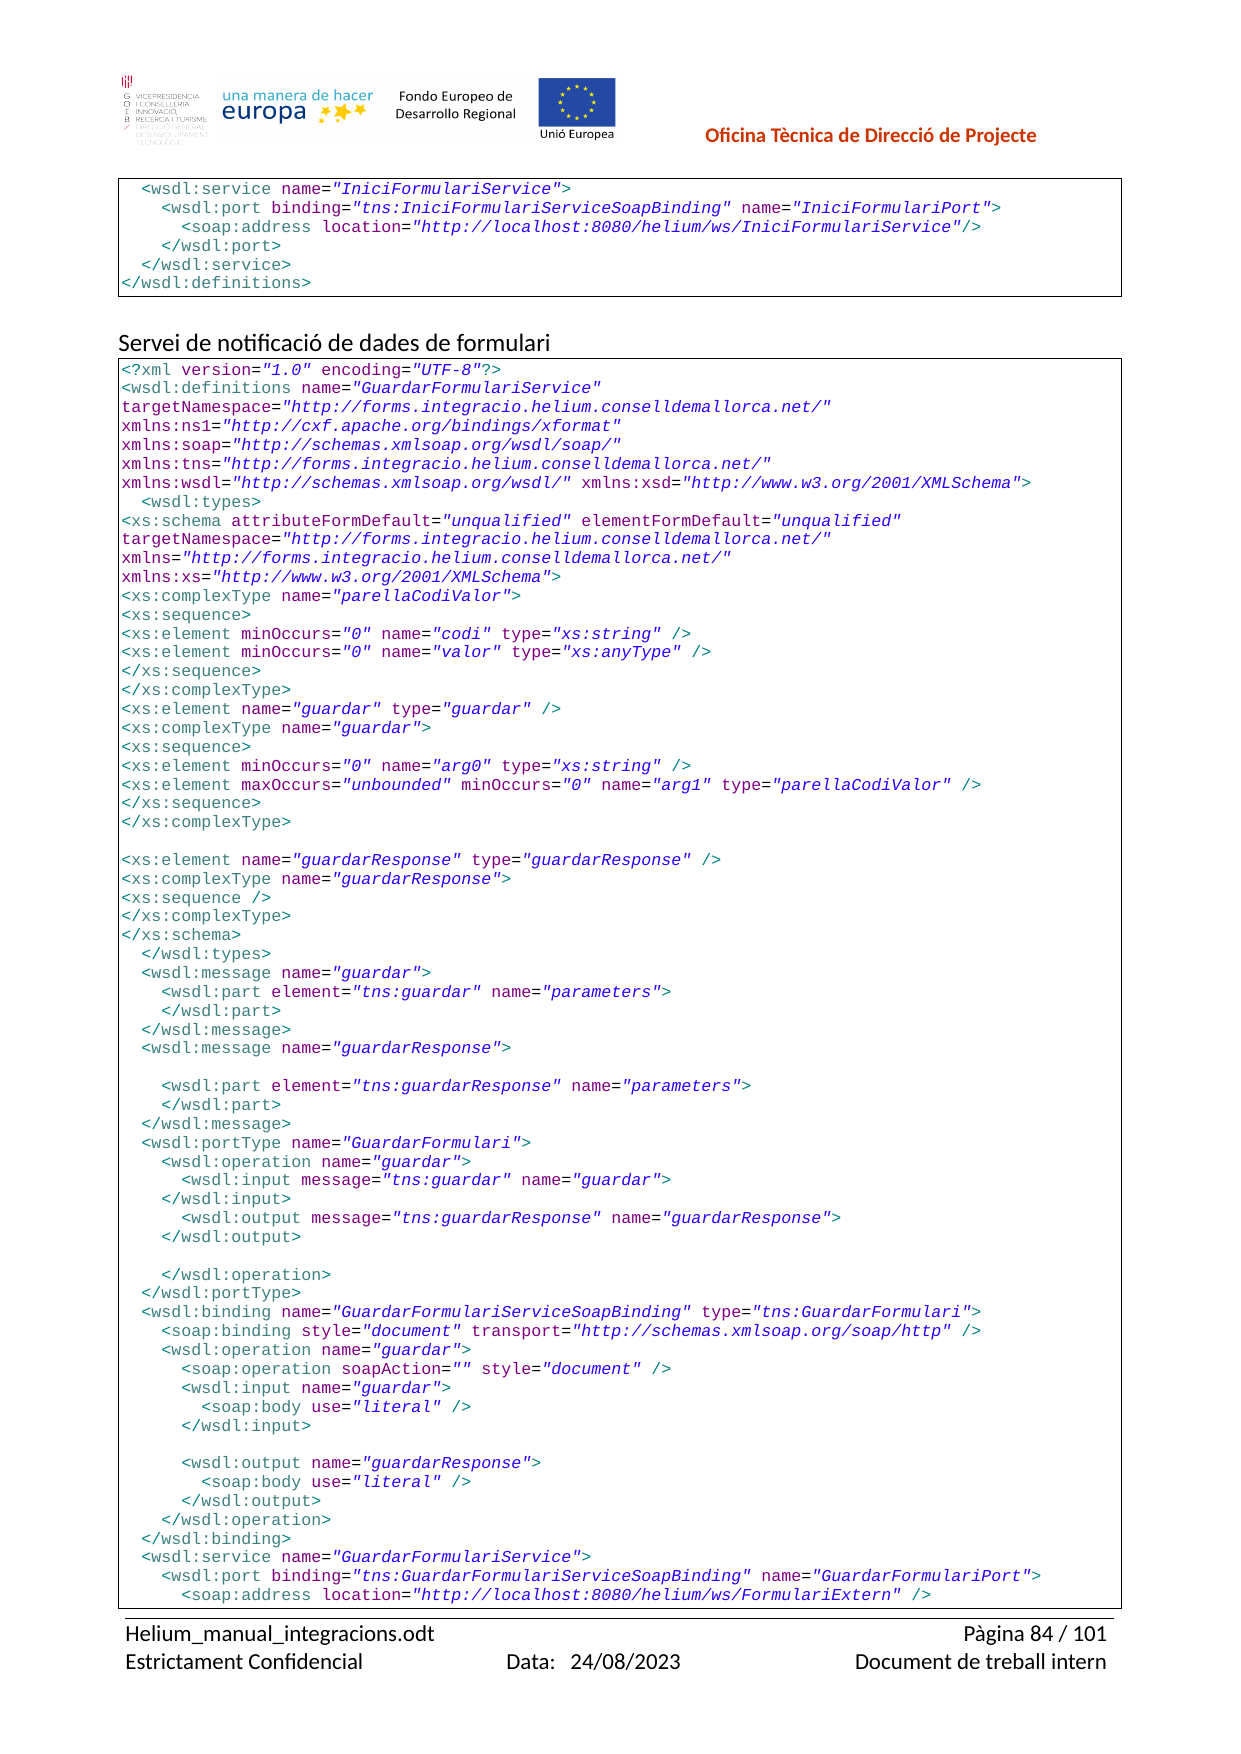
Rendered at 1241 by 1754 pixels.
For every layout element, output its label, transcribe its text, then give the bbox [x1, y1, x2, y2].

text </wsdl:portType> [119, 1282, 1121, 1301]
text </xs:schema> [119, 924, 1121, 943]
text <soap:binding style="document" transport="http://schemas.xmlsoap.org/soap/http" /> [119, 1320, 1121, 1338]
text <wsdl:input name="guardar"> [119, 1376, 1121, 1395]
text </wsdl:operation> [119, 1263, 1121, 1282]
text </wsdl:port> [119, 234, 1121, 253]
text <xs:complexType name="guardar"> [119, 716, 1121, 735]
text Servei de notificació de dades de formulari [118, 328, 1122, 358]
text <xs:element name="guardarResponse" type="guardarResponse" /> [119, 848, 1121, 867]
text <wsdl:operation name="guardar"> [119, 1150, 1121, 1169]
text </wsdl:input> [119, 1414, 1121, 1436]
text <soap:address location="http://localhost:8080/helium/ws/FormulariExtern" /> [119, 1584, 1121, 1608]
text <soap:body use="literal" /> [119, 1471, 1121, 1489]
text <xs:complexType name="parellaCodiValor"> [119, 584, 1121, 603]
text <wsdl:portType name="GuardarFormulari"> [119, 1131, 1121, 1150]
text <xs:sequence> [119, 603, 1121, 622]
text <wsdl:definitions name="GuardarFormulariService" targetNamespace="http://forms.integracio.helium.conselldemallorca.net/" xmlns:ns1="http://cxf.apache.org/bindings/xformat" xmlns:soap="http://schemas.xmlsoap.org/wsdl/soap/" xmlns:tns="http://forms.integracio.helium.conselldemallorca.net/" xmlns:wsdl="http://schemas.xmlsoap.org/wsdl/" xmlns:xsd="http://www.w3.org/2001/XMLSchema"> [119, 377, 1121, 490]
text <xs:sequence /> [119, 886, 1121, 905]
text <wsdl:service name="IniciFormulariService"> [119, 179, 1121, 197]
text </xs:sequence> [119, 660, 1121, 679]
text <wsdl:types> [119, 490, 1121, 509]
text <wsdl:part element="tns:guardar" name="parameters"> [119, 980, 1121, 999]
text </xs:complexType> [119, 811, 1121, 833]
text </wsdl:part> [119, 999, 1121, 1018]
text </wsdl:output> [119, 1225, 1121, 1247]
text </wsdl:input> [119, 1188, 1121, 1207]
text <wsdl:message name="guardar"> [119, 961, 1121, 980]
text <xs:schema attributeFormDefault="unqualified" elementFormDefault="unqualified" targetNamespace="http://forms.integracio.helium.conselldemallorca.net/" xmlns="http://forms.integracio.helium.conselldemallorca.net/" xmlns:xs="http://www.w3.org/2001/XMLSchema"> [119, 509, 1121, 584]
text </wsdl:part> [119, 1093, 1121, 1112]
text <soap:address location="http://localhost:8080/helium/ws/IniciFormulariService"/> [119, 215, 1121, 234]
text <wsdl:service name="GuardarFormulariService"> [119, 1546, 1121, 1565]
text <soap:body use="literal" /> [119, 1395, 1121, 1414]
text <xs:element maxOccurs="unbounded" minOccurs="0" name="arg1" type="parellaCodiValor" /> [119, 773, 1121, 792]
text <wsdl:operation name="guardar"> [119, 1338, 1121, 1357]
text <wsdl:part element="tns:guardarResponse" name="parameters"> [119, 1074, 1121, 1093]
text <wsdl:message name="guardarResponse"> [119, 1037, 1121, 1059]
picture [118, 73, 213, 147]
text <wsdl:output message="tns:guardarResponse" name="guardarResponse"> [119, 1207, 1121, 1225]
text <xs:complexType name="guardarResponse"> [119, 867, 1121, 886]
text </xs:complexType> [119, 679, 1121, 697]
text <soap:operation soapAction="" style="document" /> [119, 1357, 1121, 1376]
text </wsdl:message> [119, 1112, 1121, 1131]
text </xs:complexType> [119, 905, 1121, 924]
text </wsdl:operation> [119, 1508, 1121, 1527]
text <xs:element minOccurs="0" name="codi" type="xs:string" /> [119, 622, 1121, 641]
text <wsdl:port binding="tns:IniciFormulariServiceSoapBinding" name="IniciFormulariPort"> [119, 197, 1121, 215]
text <xs:element minOccurs="0" name="valor" type="xs:anyType" /> [119, 641, 1121, 660]
text <wsdl:output name="guardarResponse"> [119, 1452, 1121, 1471]
text </wsdl:service> [119, 253, 1121, 272]
text <?xml version="1.0" encoding="UTF-8"?> [119, 359, 1121, 377]
text </xs:sequence> [119, 792, 1121, 811]
text <wsdl:port binding="tns:GuardarFormulariServiceSoapBinding" name="GuardarFormulariPort"> [119, 1565, 1121, 1584]
text <wsdl:input message="tns:guardar" name="guardar"> [119, 1169, 1121, 1188]
text <xs:element minOccurs="0" name="arg0" type="xs:string" /> [119, 754, 1121, 773]
text <wsdl:binding name="GuardarFormulariServiceSoapBinding" type="tns:GuardarFormulari"> [119, 1301, 1121, 1320]
text </wsdl:binding> [119, 1527, 1121, 1546]
text </wsdl:definitions> [119, 272, 1121, 296]
text </wsdl:output> [119, 1489, 1121, 1508]
text </wsdl:types> [119, 943, 1121, 961]
picture [219, 73, 621, 147]
text <xs:element name="guardar" type="guardar" /> [119, 697, 1121, 716]
text </wsdl:message> [119, 1018, 1121, 1037]
text <xs:sequence> [119, 735, 1121, 754]
